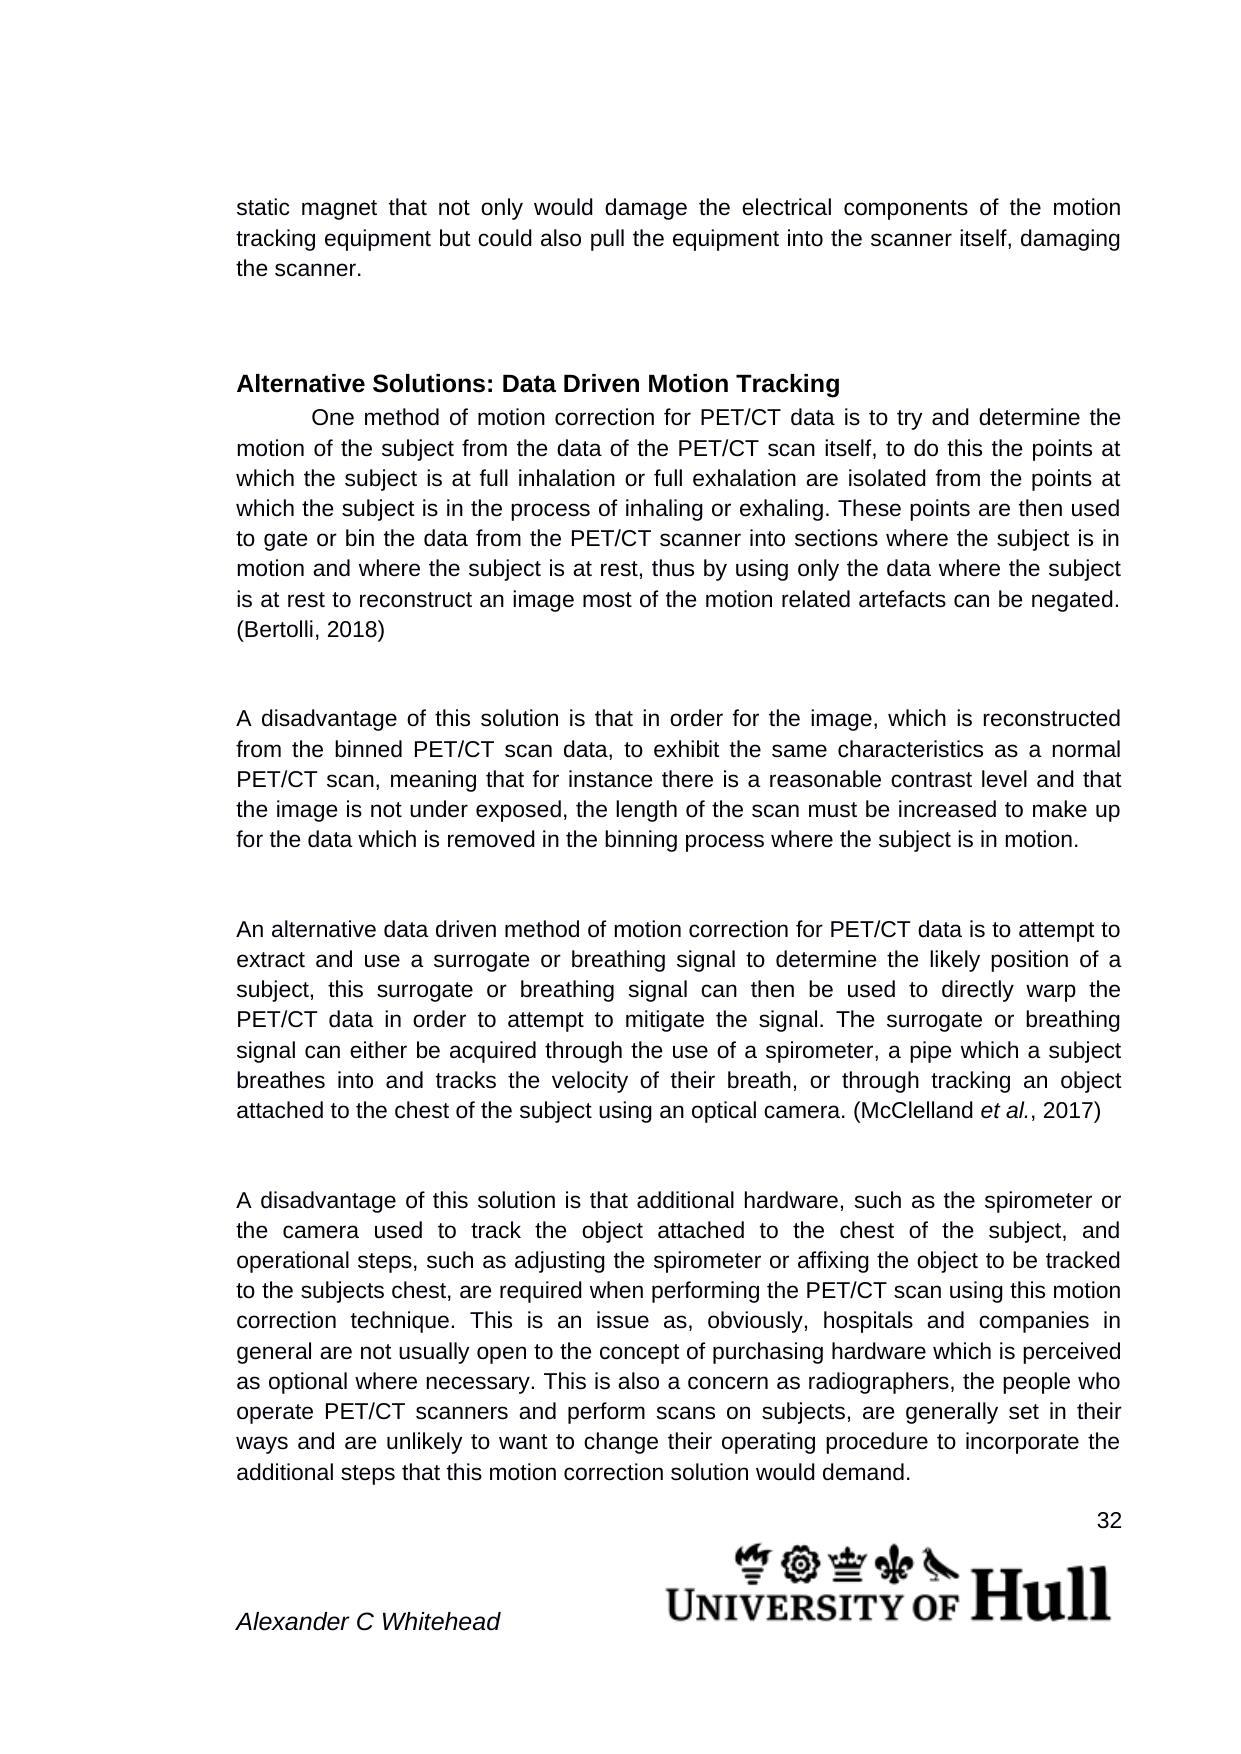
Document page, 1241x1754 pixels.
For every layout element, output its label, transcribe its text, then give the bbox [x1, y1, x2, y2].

text One method of motion correction for PET/CT data is to try and determine the motion of the subject from the data of the PET/CT scan itself, to do this the points at which the subject is at full inhalation or full exhalation are isolated from the points at which the subject is in the process of inhaling or exhaling. These points are then used to gate or bin the data from the PET/CT scanner into sections where the subject is in motion and where the subject is at rest, thus by using only the data where the subject is at rest to reconstruct an image most of the motion related artefacts can be negated. (Bertolli, 2018) [236, 404, 1122, 642]
picture [659, 1533, 1119, 1631]
text A disadvantage of this solution is that additional hardware, such as the spirometer or the camera used to track the object attached to the chest of the subject, and operational steps, such as adjusting the spirometer or affixing the object to be tracked to the subjects chest, are required when performing the PET/CT scan using this motion correction technique. This is an issue as, obviously, hospitals and companies in general are not usually open to the concept of purchasing hardware which is perceived as optional where necessary. This is also a concern as radiographers, the people who operate PET/CT scanners and perform scans on subjects, are generally set in their ways and are unlikely to want to change their operating procedure to incorporate the additional steps that this motion correction solution would demand. [236, 1187, 1122, 1485]
subtitle Alternative Solutions: Data Driven Motion Tracking [236, 369, 1122, 398]
text A disadvantage of this solution is that in order for the image, which is reconstructed from the binned PET/CT scan data, to exhibit the same characteristics as a normal PET/CT scan, meaning that for instance there is a reasonable contrast level and that the image is not under exposed, the length of the scan must be increased to make up for the data which is removed in the binning process where the subject is in motion. [236, 705, 1122, 853]
text static magnet that not only would damage the electrical components of the motion tracking equipment but could also pull the equipment into the scanner itself, damaging the scanner. [236, 194, 1122, 281]
text An alternative data driven method of motion correction for PET/CT data is to attempt to extract and use a surrogate or breathing signal to determine the likely position of a subject, this surrogate or breathing signal can then be used to directly warp the PET/CT data in order to attempt to mitigate the signal. The surrogate or breathing signal can either be acquired through the use of a spirometer, a pipe which a subject breathes into and tracks the velocity of their breath, or through tracking an object attached to the chest of the subject using an optical camera. (McClelland et al., 2017) [236, 916, 1122, 1123]
